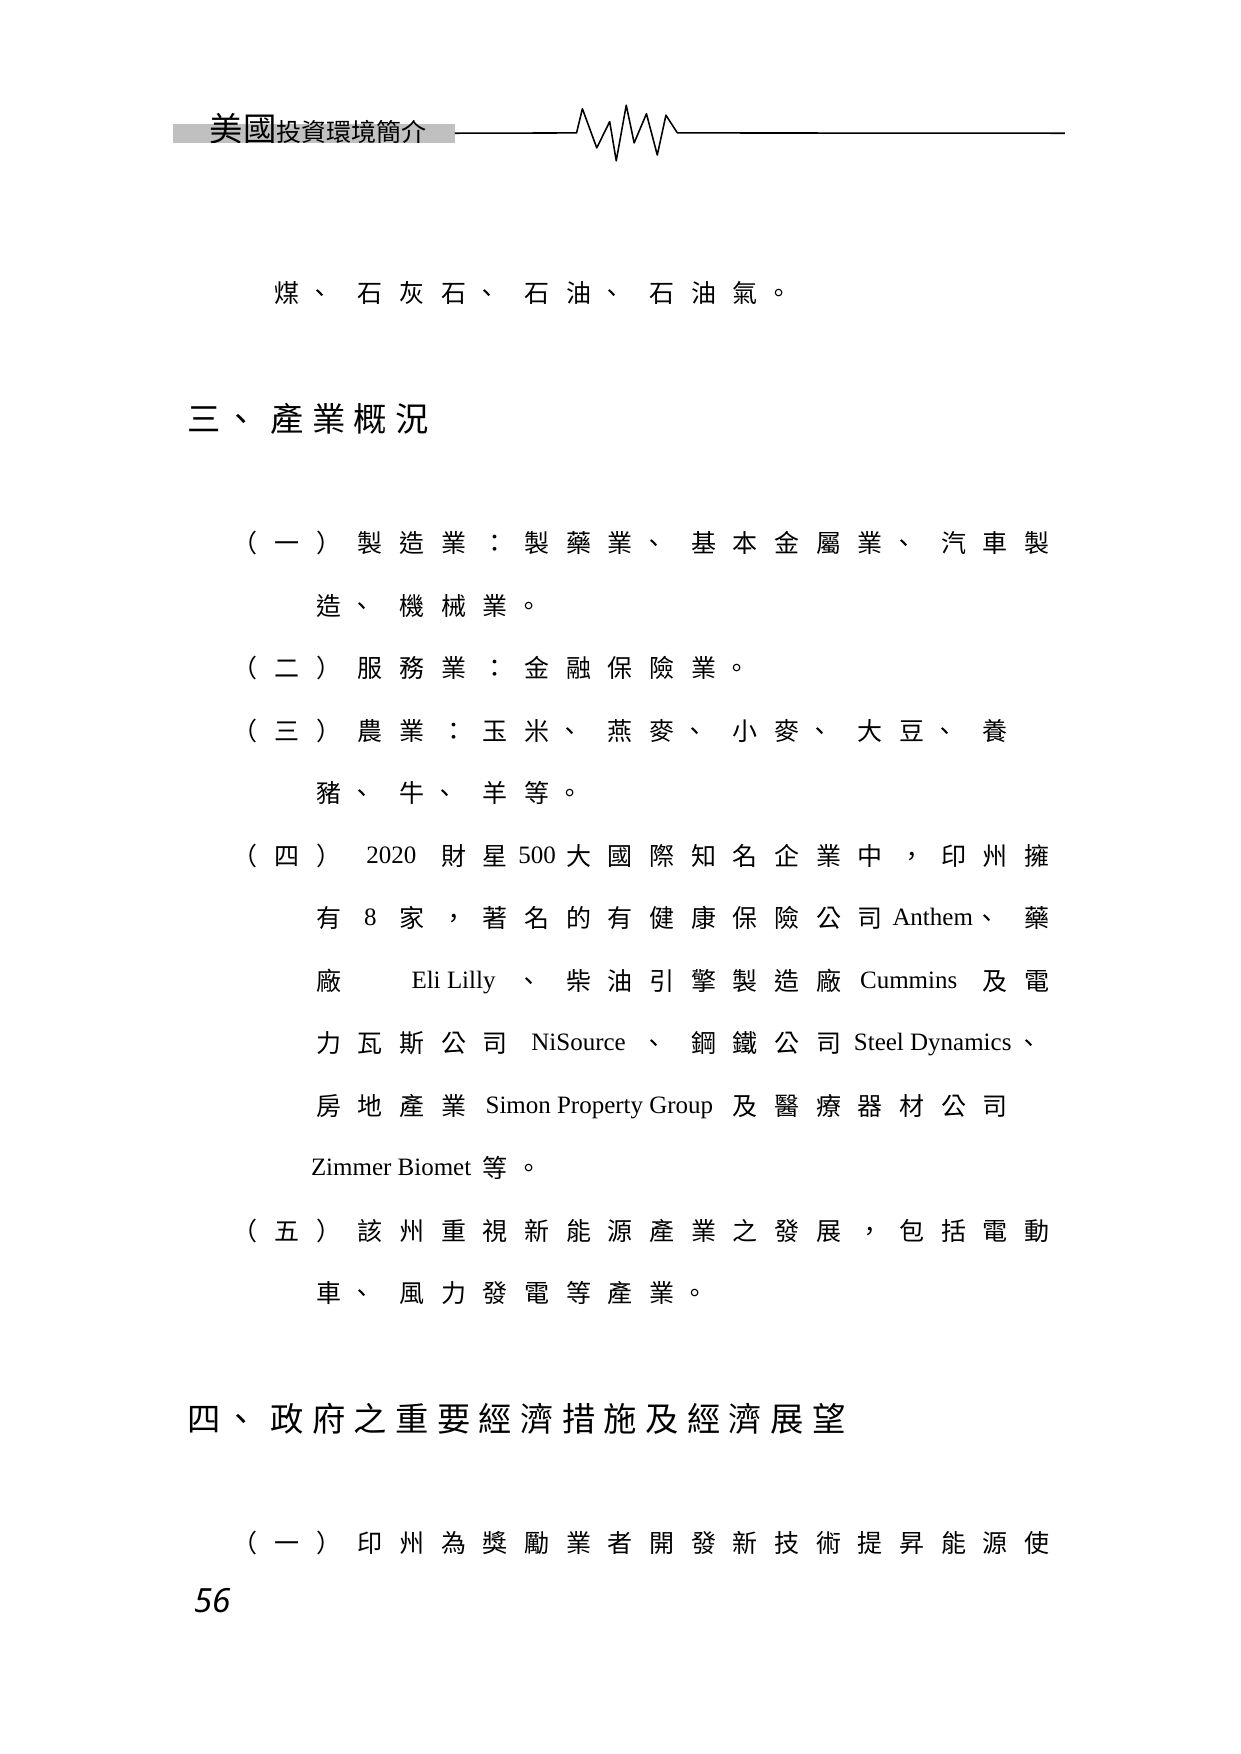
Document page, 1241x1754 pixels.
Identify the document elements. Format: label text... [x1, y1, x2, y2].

text （一）印州為獎勵業者開發新技術提昇能源使 [207, 1500, 1058, 1563]
text （二）服務業：金融保險業。 [207, 625, 1058, 688]
text 三、產業概況 [183, 375, 1058, 438]
text 煤、石灰石、石油、石油氣。 [183, 250, 1058, 313]
text （三）農業：玉米、燕麥、小麥、大豆、養豬、牛、羊等。 [207, 688, 1058, 813]
text （一）製造業：製藥業、基本金屬業、汽車製造、機械業。 [207, 500, 1058, 625]
text （四）2020財星500大國際知名企業中，印州擁有8家，著名的有健康保險公司Anthem、藥廠 Eli Lilly、柴油引擎製造廠Cummins 及電力瓦斯公司NiSource、鋼鐵公司Steel Dynamics、房地產業Simon Property Group及醫療器材公司Zimmer Biomet等。 [207, 813, 1058, 1188]
text （五）該州重視新能源產業之發展，包括電動車、風力發電等產業。 [207, 1188, 1058, 1313]
text 四、政府之重要經濟措施及經濟展望 [183, 1375, 1058, 1438]
